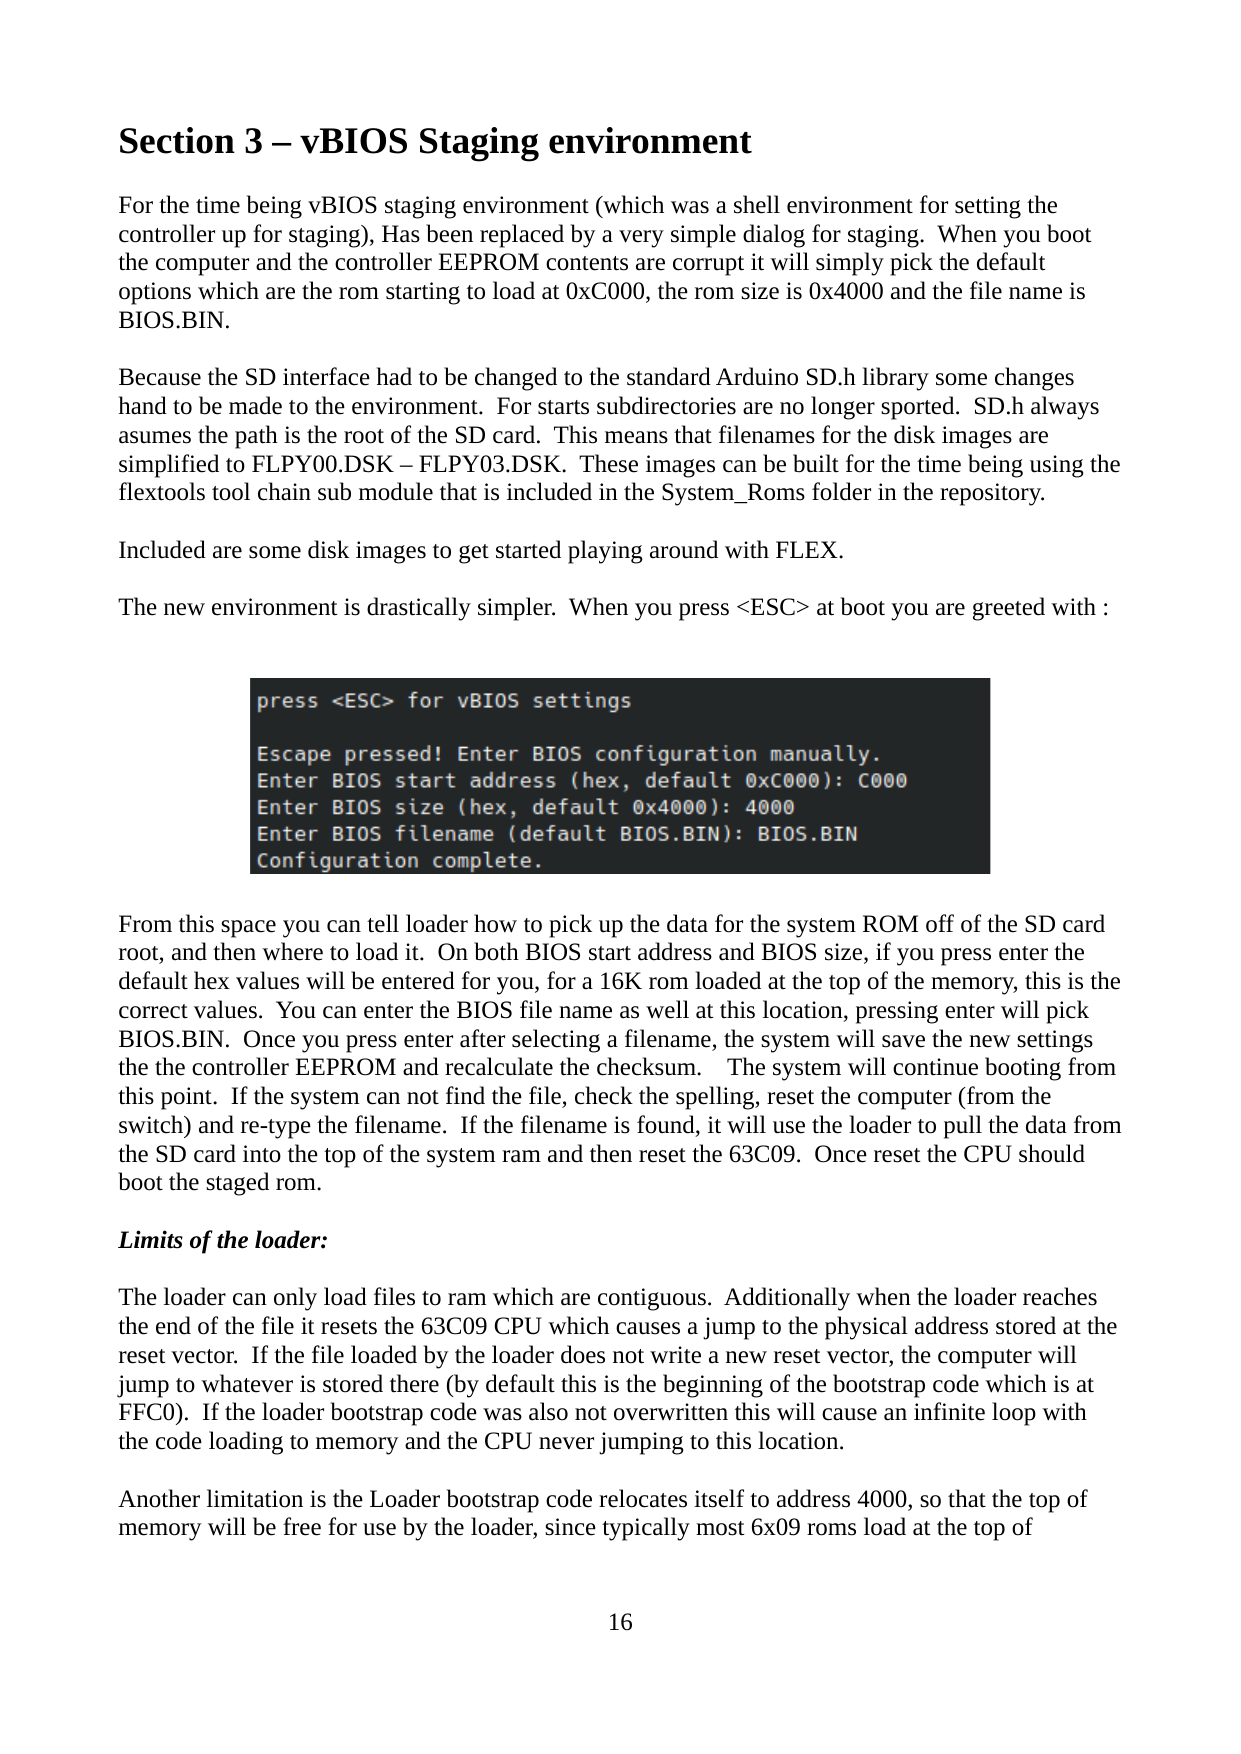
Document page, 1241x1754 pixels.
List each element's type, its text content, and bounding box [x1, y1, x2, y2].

text The new environment is drastically simpler. When you press <ESC> at boot you are greeted with : [118, 592, 1122, 621]
text Section 3 – vBIOS Staging environment [118, 118, 1122, 161]
picture [250, 678, 991, 874]
text From this space you can tell loader how to pick up the data for the system ROM off of the SD card root, and then where to load it. On both BIOS start address and BIOS size, if you press enter the default hex values will be entered for you, for a 16K rom loaded at the top of the memory, this is the correct values. You can enter the BIOS file name as well at this location, pressing enter will pick BIOS.BIN. Once you press enter after selecting a filename, the system will save the new settings the the controller EEPROM and recalculate the checksum. The system will continue booting from this point. If the system can not find the file, check the spelling, reset the computer (from the switch) and re-type the filename. If the filename is found, it will use the loader to pull the data from the SD card into the top of the system ram and then reset the 63C09. Once reset the CPU should boot the staged rom. [118, 909, 1122, 1196]
text For the time being vBIOS staging environment (which was a shell environment for setting the controller up for staging), Has been replaced by a very simple dialog for staging. When you boot the computer and the controller EEPROM contents are corrupt it will simply pick the default options which are the rom starting to load at 0xC000, the rom size is 0x4000 and the file name is BIOS.BIN. [118, 190, 1122, 334]
text Included are some disk images to get started playing around with FLEX. [118, 535, 1122, 564]
text Another limitation is the Loader bootstrap code relocates itself to address 4000, so that the top of memory will be free for use by the loader, since typically most 6x09 roms load at the top of [118, 1484, 1122, 1541]
text Limits of the loader: [118, 1225, 1122, 1254]
text Because the SD interface had to be changed to the standard Arduino SD.h library some changes hand to be made to the environment. For starts subdirectories are no longer sported. SD.h always asumes the path is the root of the SD card. This means that filenames for the disk images are simplified to FLPY00.DSK – FLPY03.DSK. These images can be built for the time being using the flextools tool chain sub module that is included in the System_Roms folder in the repository. [118, 362, 1122, 506]
text The loader can only load files to ram which are contiguous. Additionally when the loader reaches the end of the file it resets the 63C09 CPU which causes a jump to the physical address stored at the reset vector. If the file loaded by the loader does not write a new reset vector, the computer will jump to whatever is stored there (by default this is the beginning of the bootstrap code which is at FFC0). If the loader bootstrap code was also not overwritten this will cause an infinite loop with the code loading to memory and the CPU never jumping to this location. [118, 1282, 1122, 1455]
